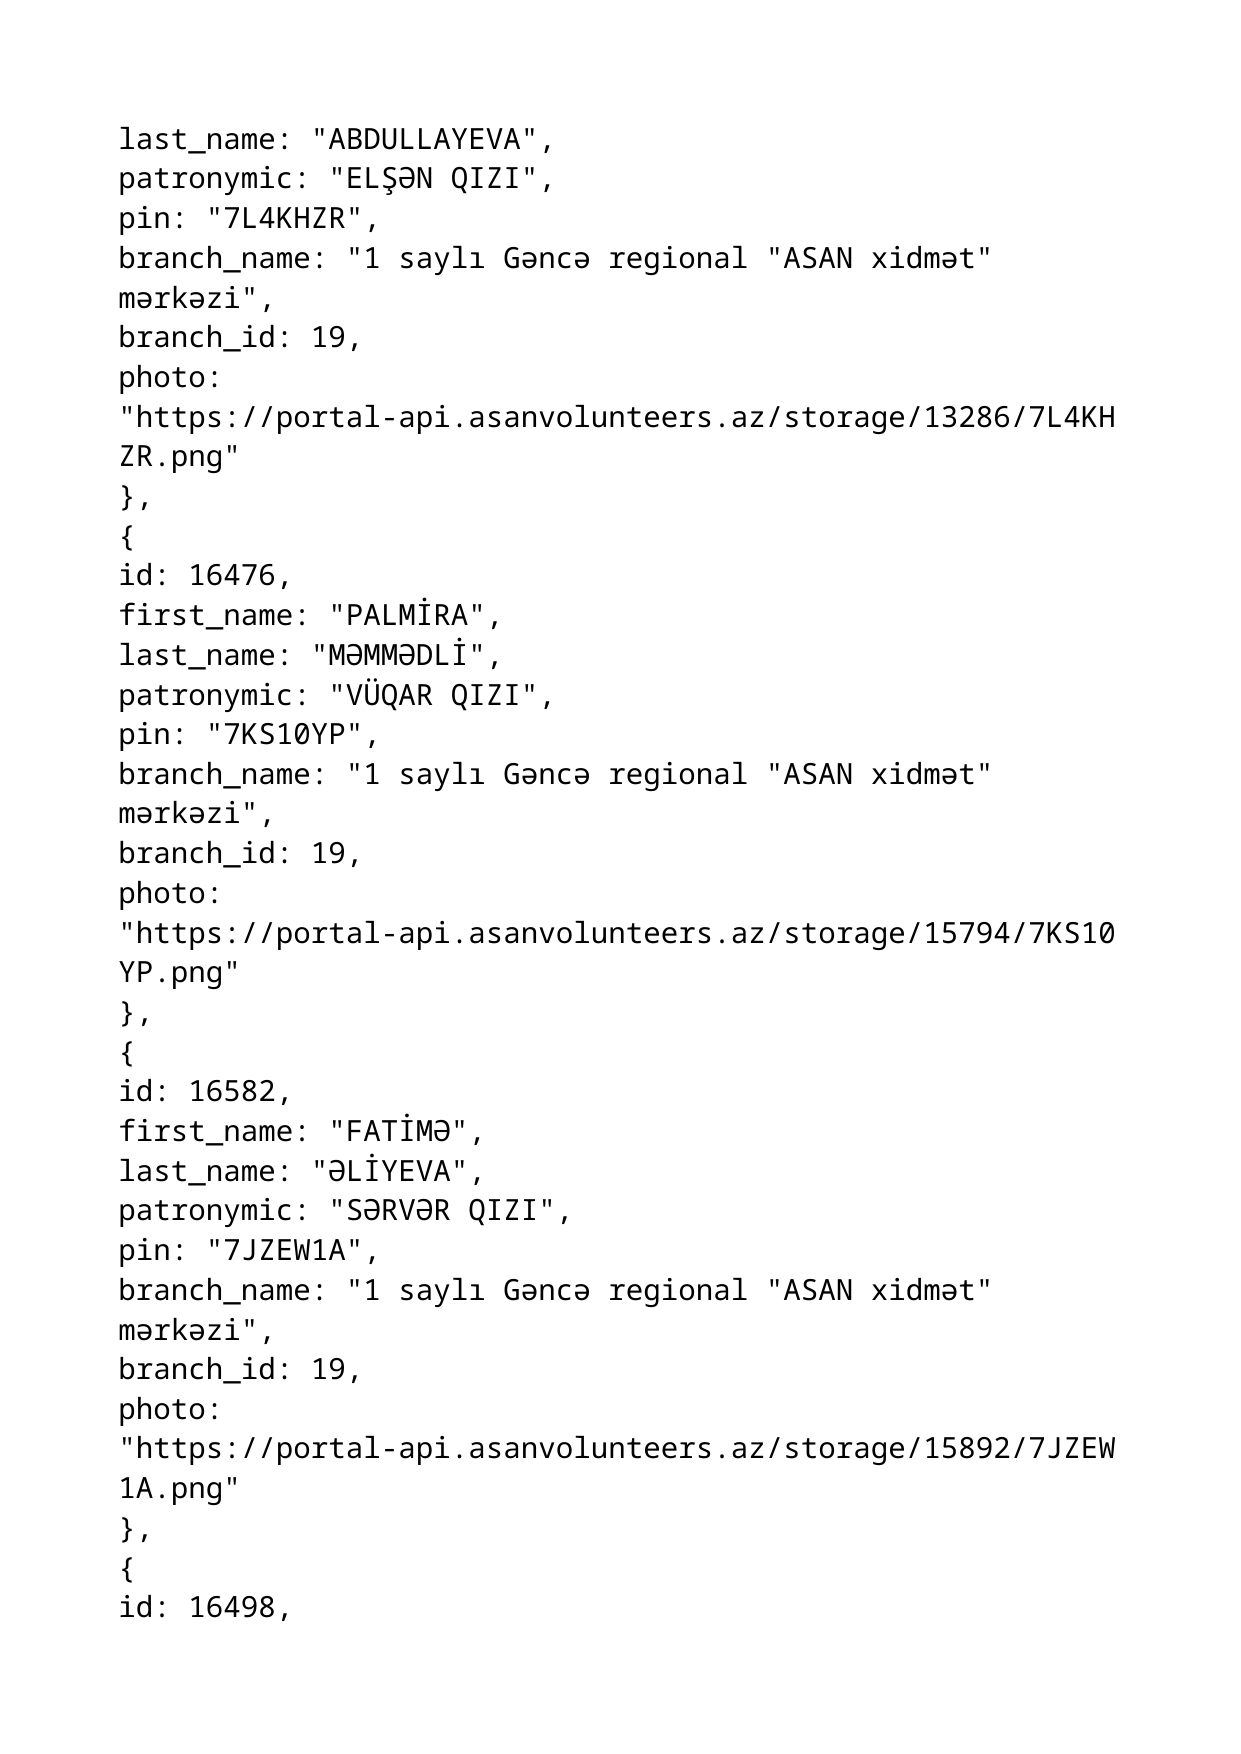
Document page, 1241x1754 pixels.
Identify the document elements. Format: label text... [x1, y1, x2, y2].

text first_name: "PALMİRA", [118, 594, 1122, 634]
text photo: "https://portal-api.asanvolunteers.az/storage/15892/7JZEW1A.png" [118, 1388, 1122, 1507]
text { [118, 515, 1122, 555]
text { [118, 1031, 1122, 1071]
text last_name: "MƏMMƏDLİ", [118, 634, 1122, 674]
text branch_id: 19, [118, 832, 1122, 872]
text branch_name: "1 saylı Gəncə regional "ASAN xidmət" mərkəzi", [118, 1269, 1122, 1348]
text pin: "7KS10YP", [118, 713, 1122, 753]
text last_name: "ABDULLAYEVA", [118, 118, 1122, 158]
text id: 16498, [118, 1587, 1122, 1626]
text pin: "7L4KHZR", [118, 197, 1122, 237]
text }, [118, 991, 1122, 1031]
text first_name: "FATİMƏ", [118, 1110, 1122, 1150]
text id: 16476, [118, 555, 1122, 594]
text }, [118, 1507, 1122, 1547]
text last_name: "ƏLİYEVA", [118, 1150, 1122, 1190]
text branch_id: 19, [118, 317, 1122, 356]
text }, [118, 475, 1122, 515]
text branch_id: 19, [118, 1348, 1122, 1388]
text patronymic: "VÜQAR QIZI", [118, 674, 1122, 713]
text id: 16582, [118, 1071, 1122, 1110]
text patronymic: "ELŞƏN QIZI", [118, 158, 1122, 197]
text { [118, 1547, 1122, 1587]
text branch_name: "1 saylı Gəncə regional "ASAN xidmət" mərkəzi", [118, 237, 1122, 317]
text photo: "https://portal-api.asanvolunteers.az/storage/15794/7KS10YP.png" [118, 872, 1122, 991]
text pin: "7JZEW1A", [118, 1229, 1122, 1269]
text branch_name: "1 saylı Gəncə regional "ASAN xidmət" mərkəzi", [118, 753, 1122, 832]
text patronymic: "SƏRVƏR QIZI", [118, 1190, 1122, 1229]
text photo: "https://portal-api.asanvolunteers.az/storage/13286/7L4KHZR.png" [118, 356, 1122, 475]
